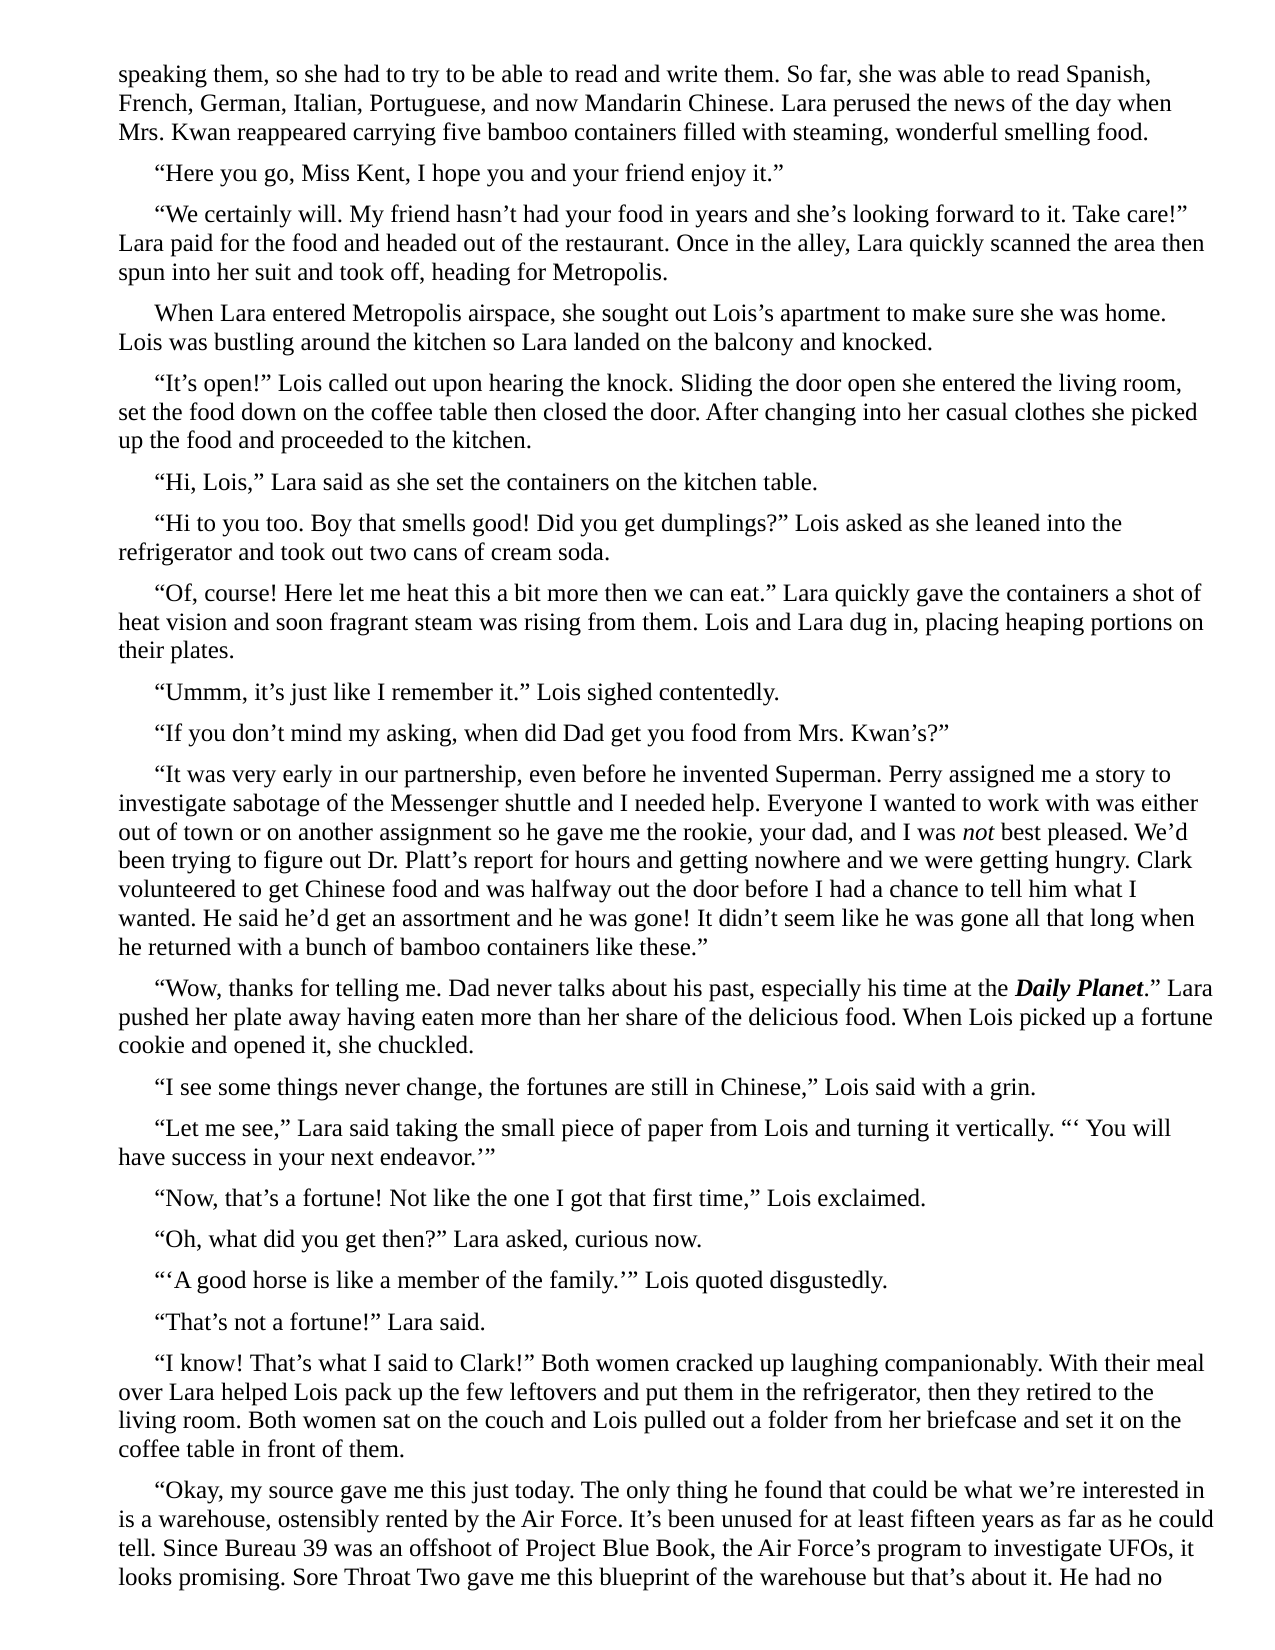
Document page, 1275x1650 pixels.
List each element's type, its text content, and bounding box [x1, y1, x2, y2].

text “It’s open!” Lois called out upon hearing the knock. Sliding the door open she entered the living room, set the food down on the coffee table then closed the door. After changing into her casual clothes she picked up the food and proceeded to the kitchen. [118, 368, 1216, 454]
text “‘A good horse is like a member of the family.’” Lois quoted disgustedly. [118, 1265, 1216, 1294]
text “Oh, what did you get then?” Lara asked, curious now. [118, 1224, 1216, 1253]
text “Of, course! Here let me heat this a bit more then we can eat.” Lara quickly gave the containers a shot of heat vision and soon fragrant steam was rising from them. Lois and Lara dug in, placing heaping portions on their plates. [118, 578, 1216, 664]
text “Ummm, it’s just like I remember it.” Lois sighed contentedly. [118, 677, 1216, 705]
text “Hi, Lois,” Lara said as she set the containers on the kitchen table. [118, 467, 1216, 495]
text “Okay, my source gave me this just today. The only thing he found that could be what we’re interested in is a warehouse, ostensibly rented by the Air Force. It’s been unused for at least fifteen years as far as he could tell. Since Bureau 39 was an offshoot of Project Blue Book, the Air Force’s program to investigate UFOs, it looks promising. Sore Throat Two gave me this blueprint of the warehouse but that’s about it. He had no [118, 1475, 1216, 1590]
text “I know! That’s what I said to Clark!” Both women cracked up laughing companionably. With their meal over Lara helped Lois pack up the few leftovers and put them in the refrigerator, then they retired to the living room. Both women sat on the couch and Lois pulled out a folder from her briefcase and set it on the coffee table in front of them. [118, 1348, 1216, 1463]
text When Lara entered Metropolis airspace, she sought out Lois’s apartment to make sure she was home. Lois was bustling around the kitchen so Lara landed on the balcony and knocked. [118, 298, 1216, 355]
text “If you don’t mind my asking, when did Dad get you food from Mrs. Kwan’s?” [118, 718, 1216, 747]
text “It was very early in our partnership, even before he invented Superman. Perry assigned me a story to investigate sabotage of the Messenger shuttle and I needed help. Everyone I wanted to work with was either out of town or on another assignment so he gave me the rookie, your dad, and I was not best pleased. We’d been trying to figure out Dr. Platt’s report for hours and getting nowhere and we were getting hungry. Clark volunteered to get Chinese food and was halfway out the door before I had a chance to tell him what I wanted. He said he’d get an assortment and he was gone! It didn’t seem like he was gone all that long when he returned with a bunch of bamboo containers like these.” [118, 759, 1216, 960]
text “Wow, thanks for telling me. Dad never talks about his past, especially his time at the Daily Planet.” Lara pushed her plate away having eaten more than her share of the delicious food. When Lois picked up a fortune cookie and opened it, she chuckled. [118, 973, 1216, 1059]
text “I see some things never change, the fortunes are still in Chinese,” Lois said with a grin. [118, 1072, 1216, 1100]
text “That’s not a fortune!” Lara said. [118, 1307, 1216, 1335]
text “Let me see,” Lara said taking the small piece of paper from Lois and turning it vertically. “‘ You will have success in your next endeavor.’” [118, 1113, 1216, 1170]
text “Hi to you too. Boy that smells good! Did you get dumplings?” Lois asked as she leaned into the refrigerator and took out two cans of cream soda. [118, 508, 1216, 565]
text speaking them, so she had to try to be able to read and write them. So far, she was able to read Spanish, French, German, Italian, Portuguese, and now Mandarin Chinese. Lara perused the news of the day when Mrs. Kwan reappeared carrying five bamboo containers filled with steaming, wonderful smelling food. [118, 59, 1216, 145]
text “Now, that’s a fortune! Not like the one I got that first time,” Lois exclaimed. [118, 1183, 1216, 1212]
text “We certainly will. My friend hasn’t had your food in years and she’s looking forward to it. Take care!” Lara paid for the food and headed out of the restaurant. Once in the alley, Lara quickly scanned the area then spun into her suit and took off, heading for Metropolis. [118, 199, 1216, 285]
text “Here you go, Miss Kent, I hope you and your friend enjoy it.” [118, 158, 1216, 187]
